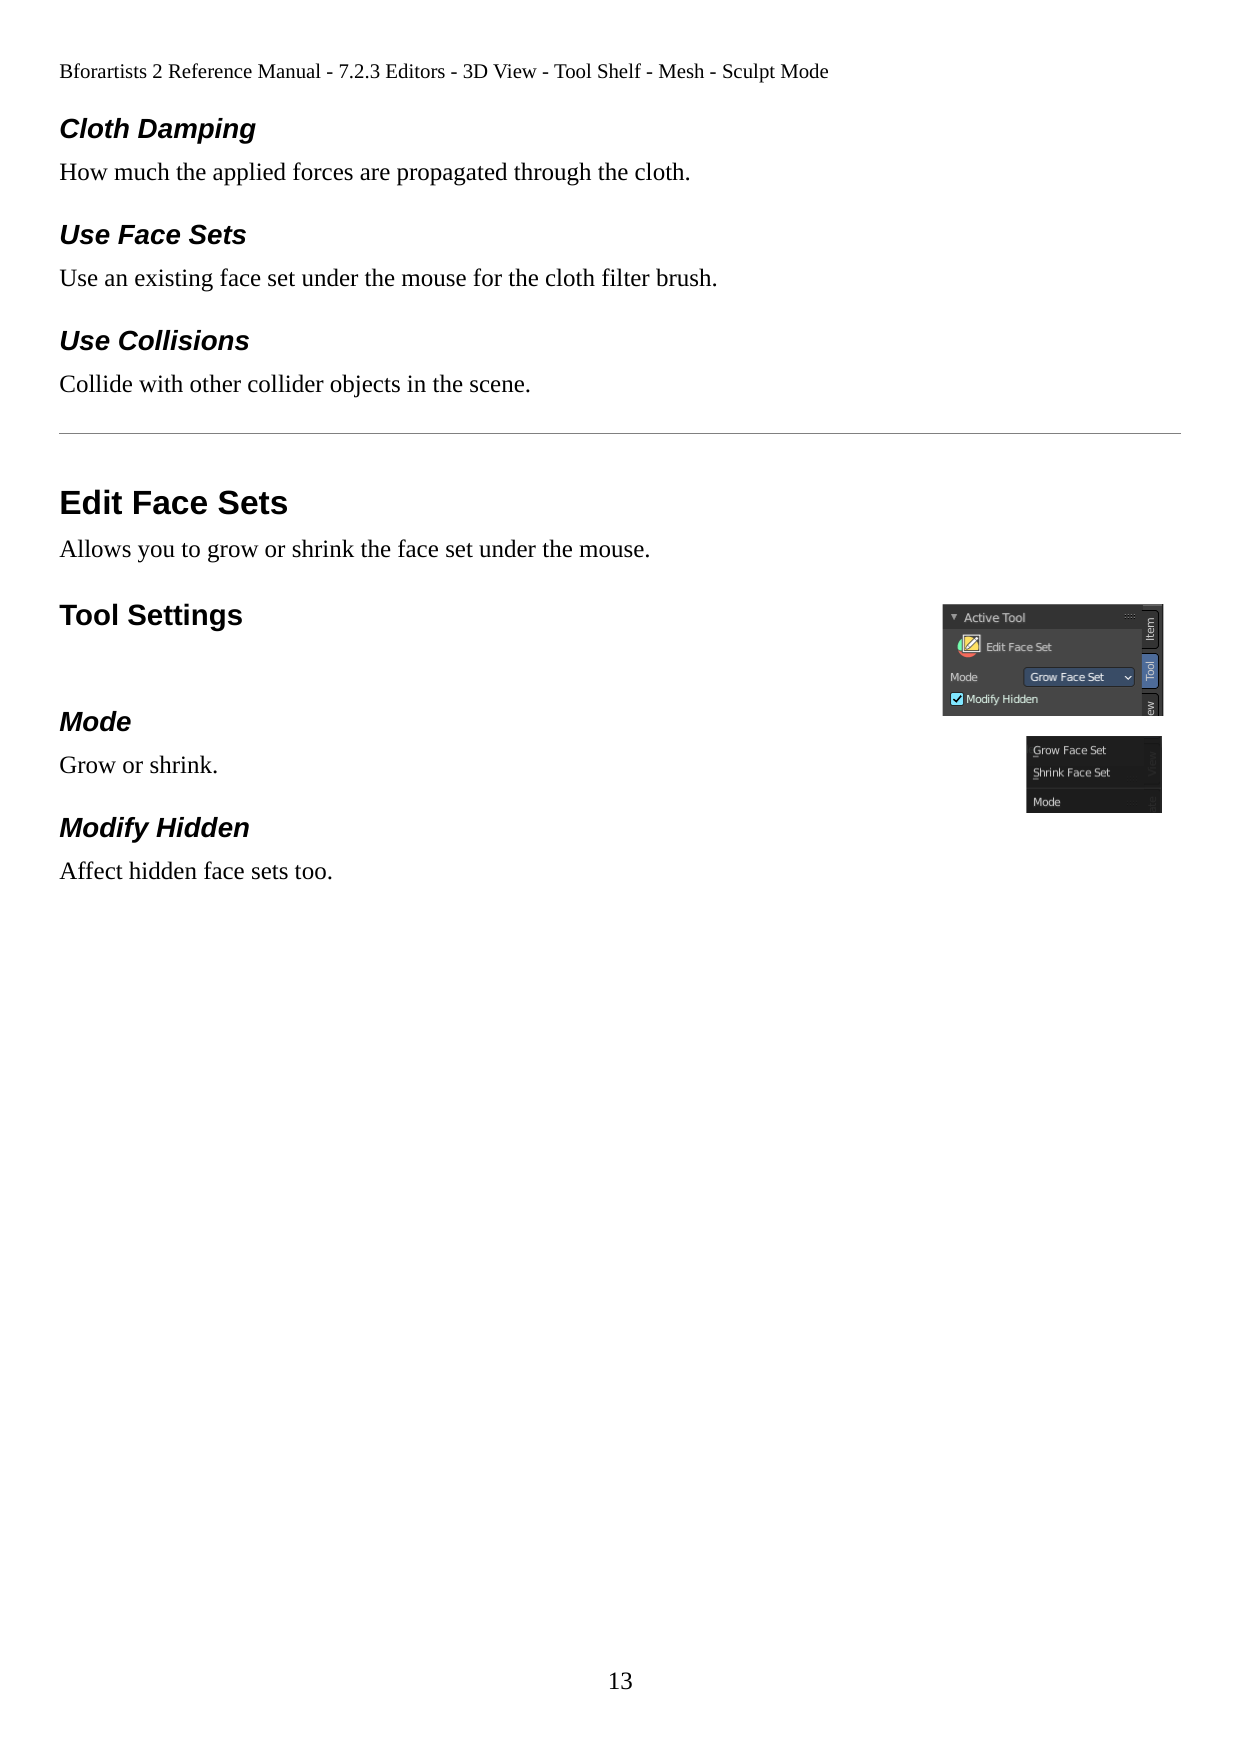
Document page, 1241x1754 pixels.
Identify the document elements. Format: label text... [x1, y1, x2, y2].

subtitle Use Face Sets [59, 218, 1181, 250]
subtitle Tool Settings [59, 598, 1181, 631]
subtitle Cloth Damping [59, 113, 1181, 144]
text Grow or shrink. [59, 750, 1026, 779]
subtitle Modify Hidden [59, 811, 1181, 843]
text Use an existing face set under the mouse for the cloth filter brush. [59, 263, 1181, 292]
subtitle Use Collisions [59, 324, 1181, 356]
text Allows you to grow or shrink the face set under the mouse. [59, 534, 1181, 563]
subtitle Mode [59, 706, 1181, 737]
text Affect hidden face sets too. [59, 856, 1181, 884]
text [1162, 750, 1181, 779]
picture [942, 604, 1164, 716]
text How much the applied forces are propagated through the cloth. [59, 157, 1181, 186]
subtitle Edit Face Sets [59, 483, 1181, 522]
text Collide with other collider objects in the scene. [59, 369, 1181, 398]
picture [1026, 736, 1162, 813]
